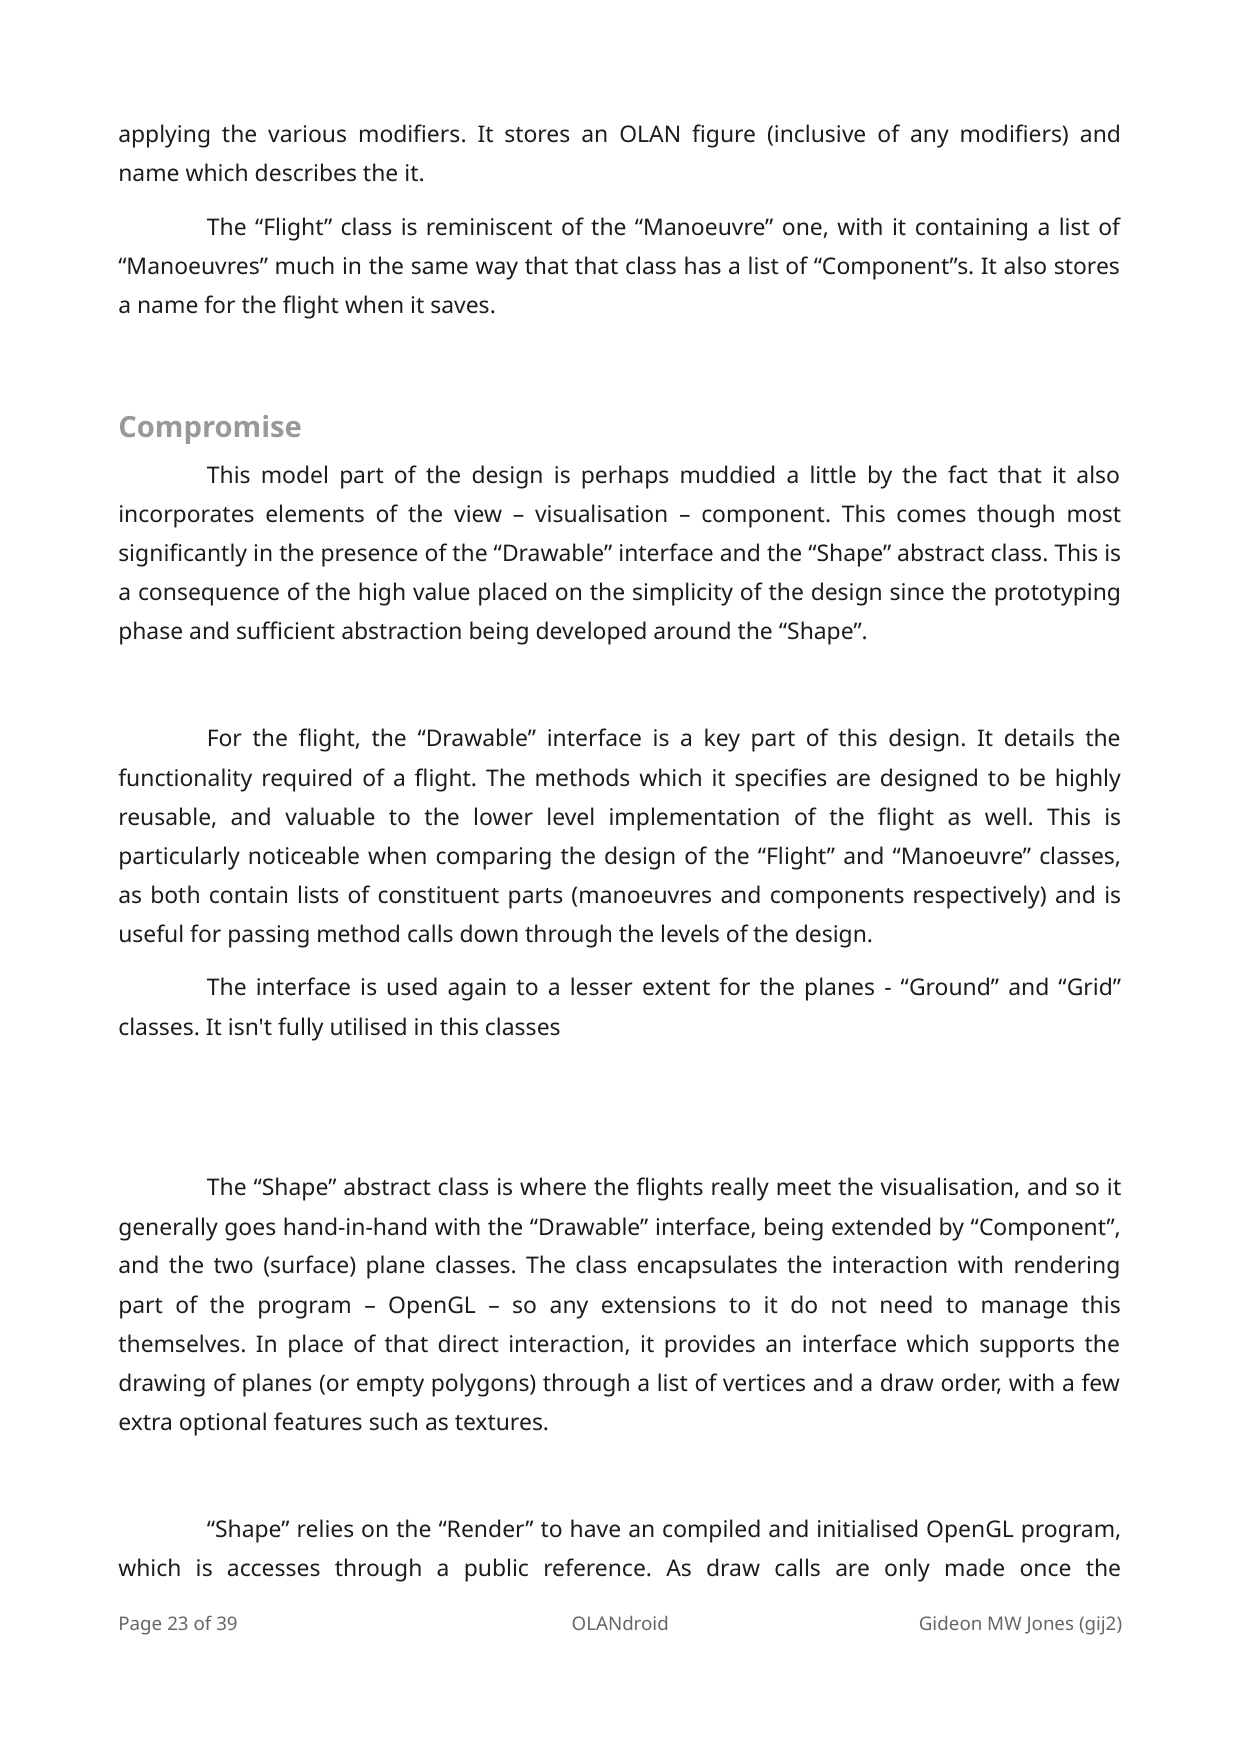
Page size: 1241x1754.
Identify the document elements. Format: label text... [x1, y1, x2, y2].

text This model part of the design is perhaps muddied a little by the fact that it also incorporates elements of the view – visualisation – component. This comes though most significantly in the presence of the “Drawable” interface and the “Shape” abstract class. This is a consequence of the high value placed on the simplicity of the design since the prototyping phase and sufficient abstraction being developed around the “Shape”. [118, 459, 1122, 646]
text “Shape” relies on the “Render” to have an compiled and initialised OpenGL program, which is accesses through a public reference. As draw calls are only made once the [118, 1513, 1122, 1583]
text The “Flight” class is reminiscent of the “Manoeuvre” one, with it containing a list of “Manoeuvres” much in the same way that that class has a list of “Component”s. It also stores a name for the flight when it saves. [118, 211, 1122, 320]
text applying the various modifiers. It stores an OLAN figure (inclusive of any modifiers) and name which describes the it. [118, 118, 1122, 188]
text The “Shape” abstract class is where the flights really meet the visualisation, and so it generally goes hand-in-hand with the “Drawable” interface, being extended by “Component”, and the two (surface) plane classes. The class encapsulates the interaction with rendering part of the program – OpenGL – so any extensions to it do not need to manage this themselves. In place of that direct interaction, it provides an interface which supports the drawing of planes (or empty polygons) through a list of vertices and a draw order, with a few extra optional features such as textures. [118, 1171, 1122, 1437]
text For the flight, the “Drawable” interface is a key part of this design. It details the functionality required of a flight. The methods which it specifies are designed to be highly reusable, and valuable to the lower level implementation of the flight as well. This is particularly noticeable when comparing the design of the “Flight” and “Manoeuvre” classes, as both contain lists of constituent parts (manoeuvres and components respectively) and is useful for passing method calls down through the levels of the design. [118, 722, 1122, 949]
subtitle Compromise [118, 407, 1122, 446]
text The interface is used again to a lesser extent for the planes - “Ground” and “Grid” classes. It isn't fully utilised in this classes [118, 971, 1122, 1042]
